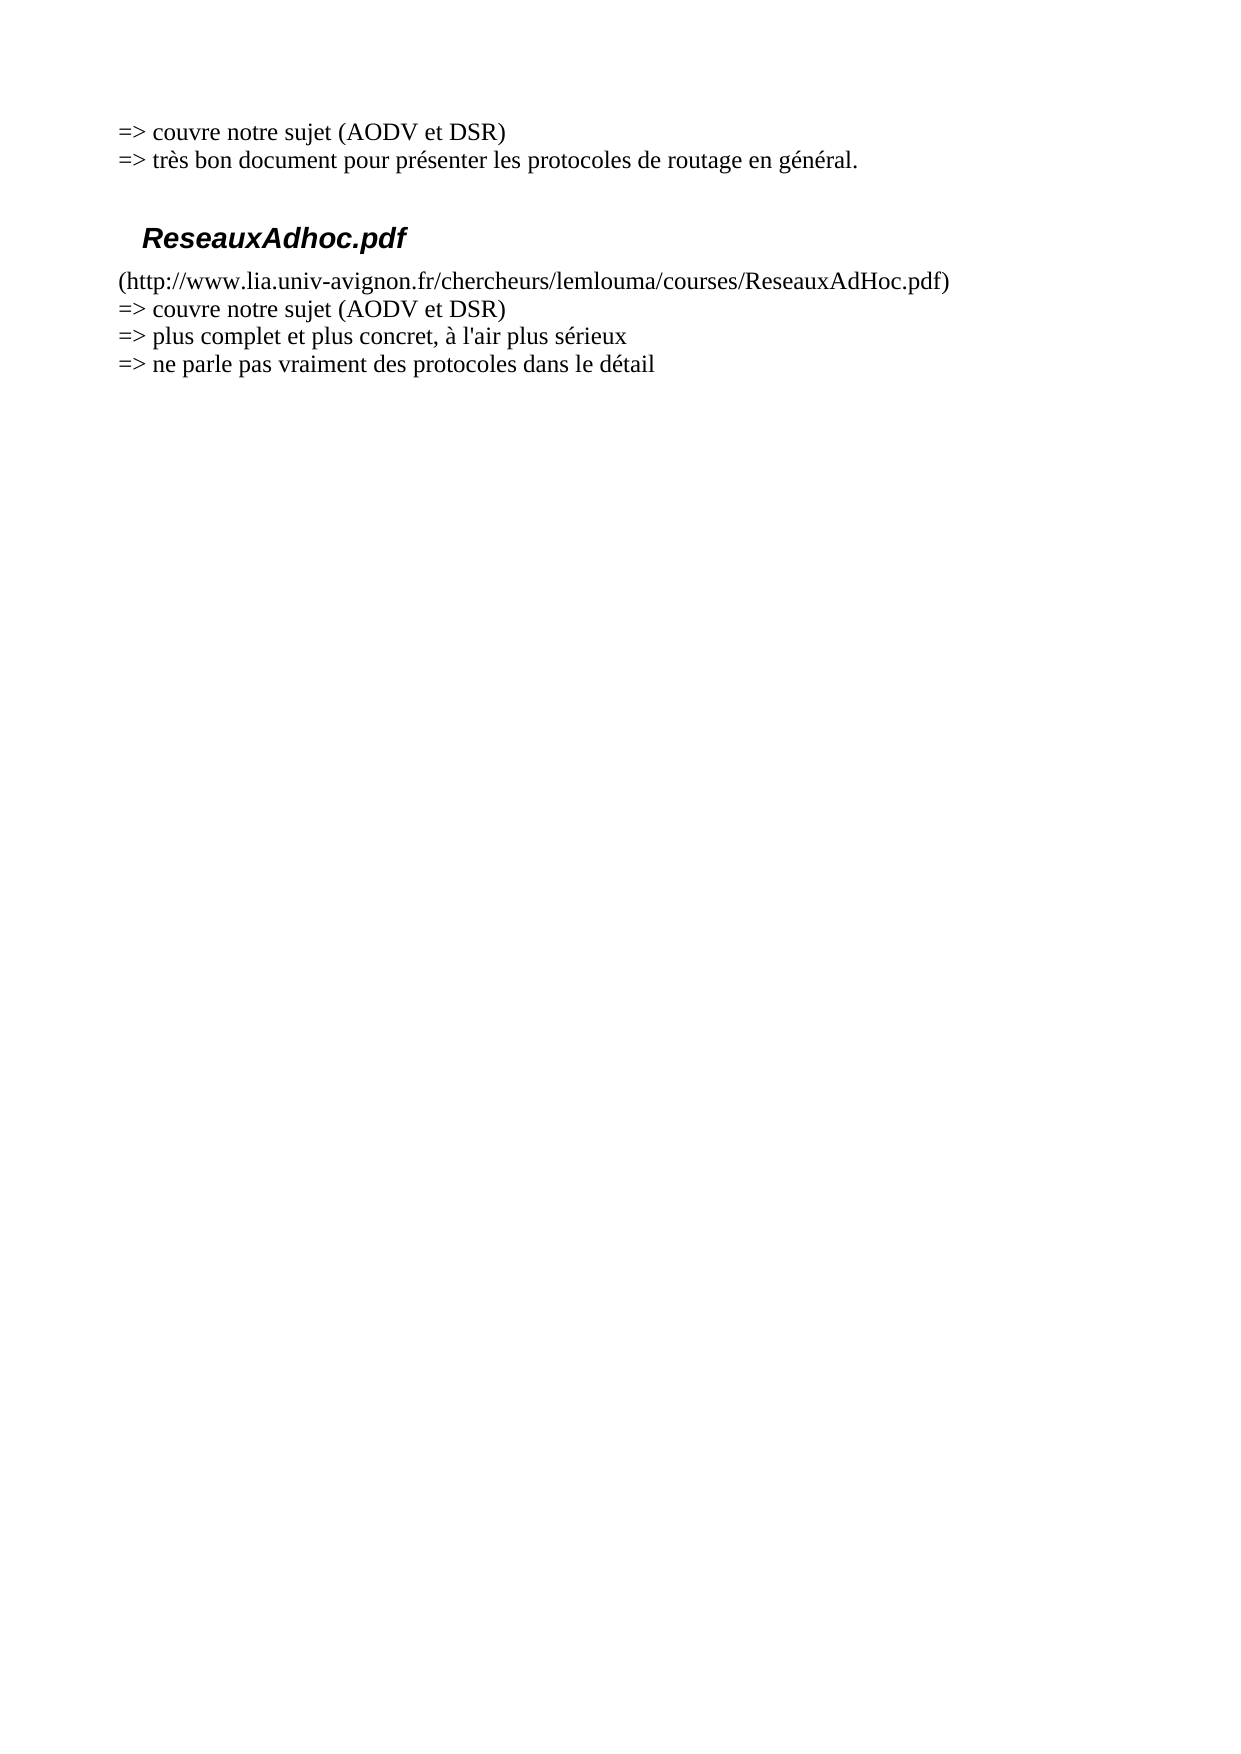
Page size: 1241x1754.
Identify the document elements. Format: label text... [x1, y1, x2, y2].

text (http://www.lia.univ-avignon.fr/chercheurs/lemlouma/courses/ReseauxAdHoc.pdf) [118, 267, 1122, 295]
text => couvre notre sujet (AODV et DSR) [118, 295, 1122, 322]
text => très bon document pour présenter les protocoles de routage en général. [118, 146, 1122, 173]
subtitle ReseauxAdhoc.pdf [142, 222, 1122, 254]
text => plus complet et plus concret, à l'air plus sérieux [118, 322, 1122, 350]
text => couvre notre sujet (AODV et DSR) [118, 118, 1122, 146]
text => ne parle pas vraiment des protocoles dans le détail [118, 350, 1122, 378]
